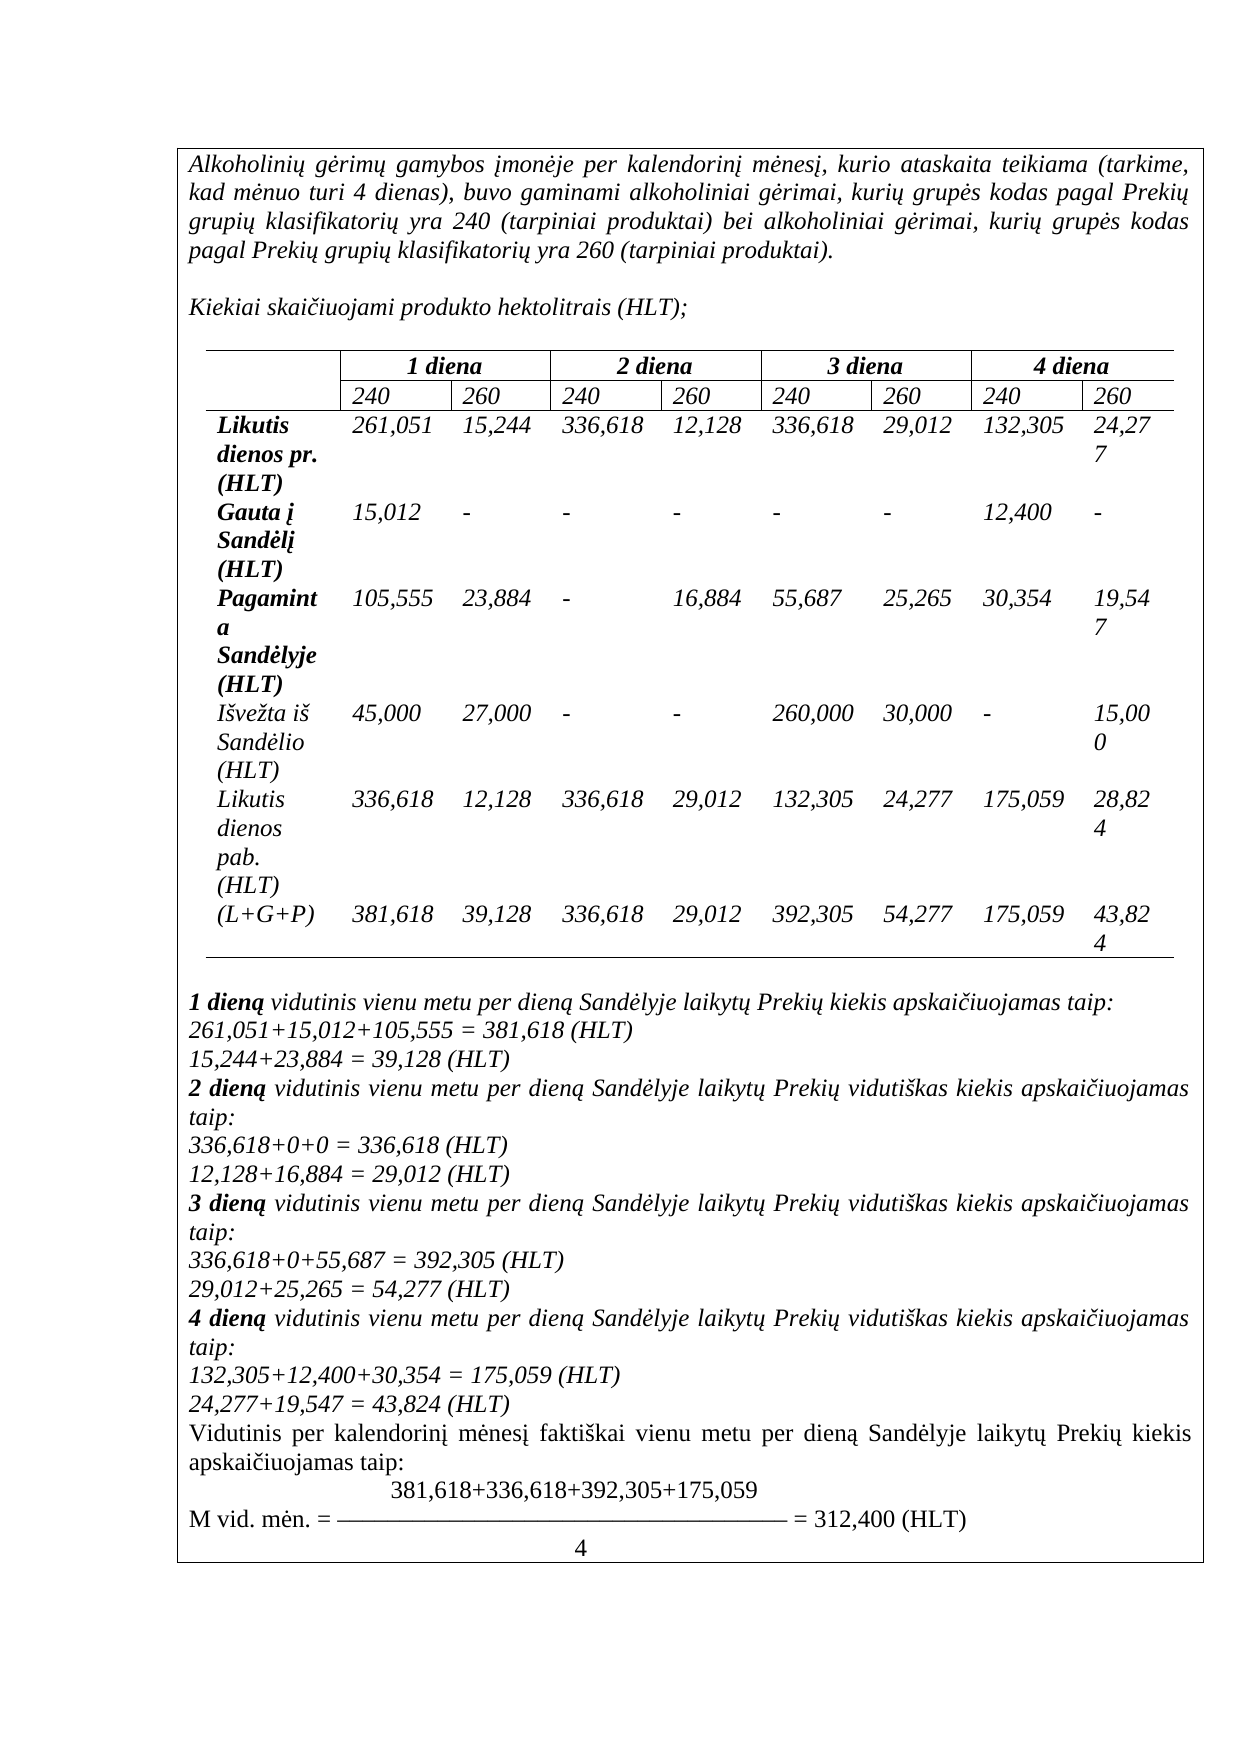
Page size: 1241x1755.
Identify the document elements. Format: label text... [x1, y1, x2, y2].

table_cell 12,128 [661, 411, 761, 497]
table_cell 260,000 [761, 698, 872, 784]
table_cell 24,277 [1082, 411, 1173, 497]
table_cell 260 [872, 381, 971, 409]
table_cell 54,277 [872, 899, 972, 957]
table_header [206, 351, 340, 380]
table_cell 336,618 [551, 784, 661, 899]
table_cell 12,400 [972, 497, 1082, 583]
table_cell 175,059 [972, 784, 1082, 899]
table_cell 27,000 [451, 698, 551, 784]
table_cell 29,012 [661, 899, 761, 957]
table_cell 240 [341, 381, 451, 409]
table_cell 15,244 [451, 411, 551, 497]
table_cell 132,305 [972, 411, 1082, 497]
table_cell 29,012 [872, 411, 972, 497]
table_cell 260 [662, 381, 761, 409]
table_cell - [761, 497, 872, 583]
table_cell - [872, 497, 972, 583]
table_cell - [972, 698, 1082, 784]
table_cell 55,687 [761, 583, 872, 698]
table_cell 260 [452, 381, 550, 409]
table_cell 132,305 [761, 784, 872, 899]
table_cell 336,618 [551, 899, 661, 957]
table_cell 45,000 [341, 698, 451, 784]
table_cell 336,618 [341, 784, 451, 899]
table_cell 240 [551, 381, 661, 409]
table_cell - [451, 497, 551, 583]
table_cell 43,824 [1082, 899, 1173, 957]
table_cell (L+G+P) [206, 899, 341, 957]
table_cell 261,051 [341, 411, 451, 497]
table_cell 15,012 [341, 497, 451, 583]
table_cell - [551, 583, 661, 698]
table_cell Likutis dienos pab. (HLT) [206, 784, 341, 899]
table_cell Likutis dienos pr. (HLT) [206, 411, 341, 497]
table_cell 23,884 [451, 583, 551, 698]
table_header 3 diena [762, 351, 971, 380]
table_cell 12,128 [451, 784, 551, 899]
table_header 1 diena [341, 351, 550, 380]
table_cell - [661, 497, 761, 583]
table_cell 30,000 [872, 698, 972, 784]
table_header 4 diena [972, 351, 1173, 380]
table_cell 29,012 [661, 784, 761, 899]
table_cell Išvežta iš Sandėlio (HLT) [206, 698, 341, 784]
table_cell - [551, 698, 661, 784]
table_cell 336,618 [551, 411, 661, 497]
table_cell 381,618 [341, 899, 451, 957]
table_cell [206, 380, 340, 409]
table_cell Gauta į Sandėlį (HLT) [206, 497, 341, 583]
table_header 2 diena [551, 351, 761, 380]
table_cell 30,354 [972, 583, 1082, 698]
table_cell 336,618 [761, 411, 872, 497]
table_cell 19,547 [1082, 583, 1173, 698]
table_header Alkoholinių gėrimų gamybos įmonėje per kalendorinį mėnesį, kurio ataskaita teikiama (tarkime, kad mėnuo turi 4 dienas), buvo gaminami alkoholiniai gėrimai, kurių grupės kodas pagal Prekių grupių klasifikatorių yra 240 (tarpiniai produktai) bei alkoholiniai gėrimai, kurių grupės kodas pagal Prekių grupių klasifikatorių yra 260 (tarpiniai produktai). Kiekiai skaičiuojami produkto hektolitrais (HLT); 1 dieną vidutinis vienu metu per dieną Sandėlyje laikytų Prekių kiekis apskaičiuojamas taip: 261,051+15,012+105,555 = 381,618 (HLT) 15,244+23,884 = 39,128 (HLT) 2 dieną vidutinis vienu metu per dieną Sandėlyje laikytų Prekių vidutiškas kiekis apskaičiuojamas taip: 336,618+0+0 = 336,618 (HLT) 12,128+16,884 = 29,012 (HLT) 3 dieną vidutinis vienu metu per dieną Sandėlyje laikytų Prekių vidutiškas kiekis apskaičiuojamas taip: 336,618+0+55,687 = 392,305 (HLT) 29,012+25,265 = 54,277 (HLT) 4 dieną vidutinis vienu metu per dieną Sandėlyje laikytų Prekių vidutiškas kiekis apskaičiuojamas taip: 132,305+12,400+30,354 = 175,059 (HLT) 24,277+19,547 = 43,824 (HLT) Vidutinis per kalendorinį mėnesį faktiškai vienu metu per dieną Sandėlyje laikytų Prekių kiekis apskaičiuojamas taip: 381,618+336,618+392,305+175,059 M vid. mėn. = –––––––––––––––––––––––––––––––––––– = 312,400 (HLT) 4 [178, 149, 1203, 1562]
table_cell 28,824 [1082, 784, 1173, 899]
table_cell 105,555 [341, 583, 451, 698]
table_cell 175,059 [972, 899, 1082, 957]
table_cell 39,128 [451, 899, 551, 957]
table_cell 240 [762, 381, 871, 409]
table_cell 25,265 [872, 583, 972, 698]
table_cell - [661, 698, 761, 784]
table_cell 16,884 [661, 583, 761, 698]
table_cell 260 [1083, 381, 1173, 409]
table_cell Pagaminta Sandėlyje (HLT) [206, 583, 341, 698]
table_cell 392,305 [761, 899, 872, 957]
table_cell 15,000 [1082, 698, 1173, 784]
table_cell 240 [972, 381, 1082, 409]
table_cell - [1082, 497, 1173, 583]
table_cell 24,277 [872, 784, 972, 899]
table_cell - [551, 497, 661, 583]
